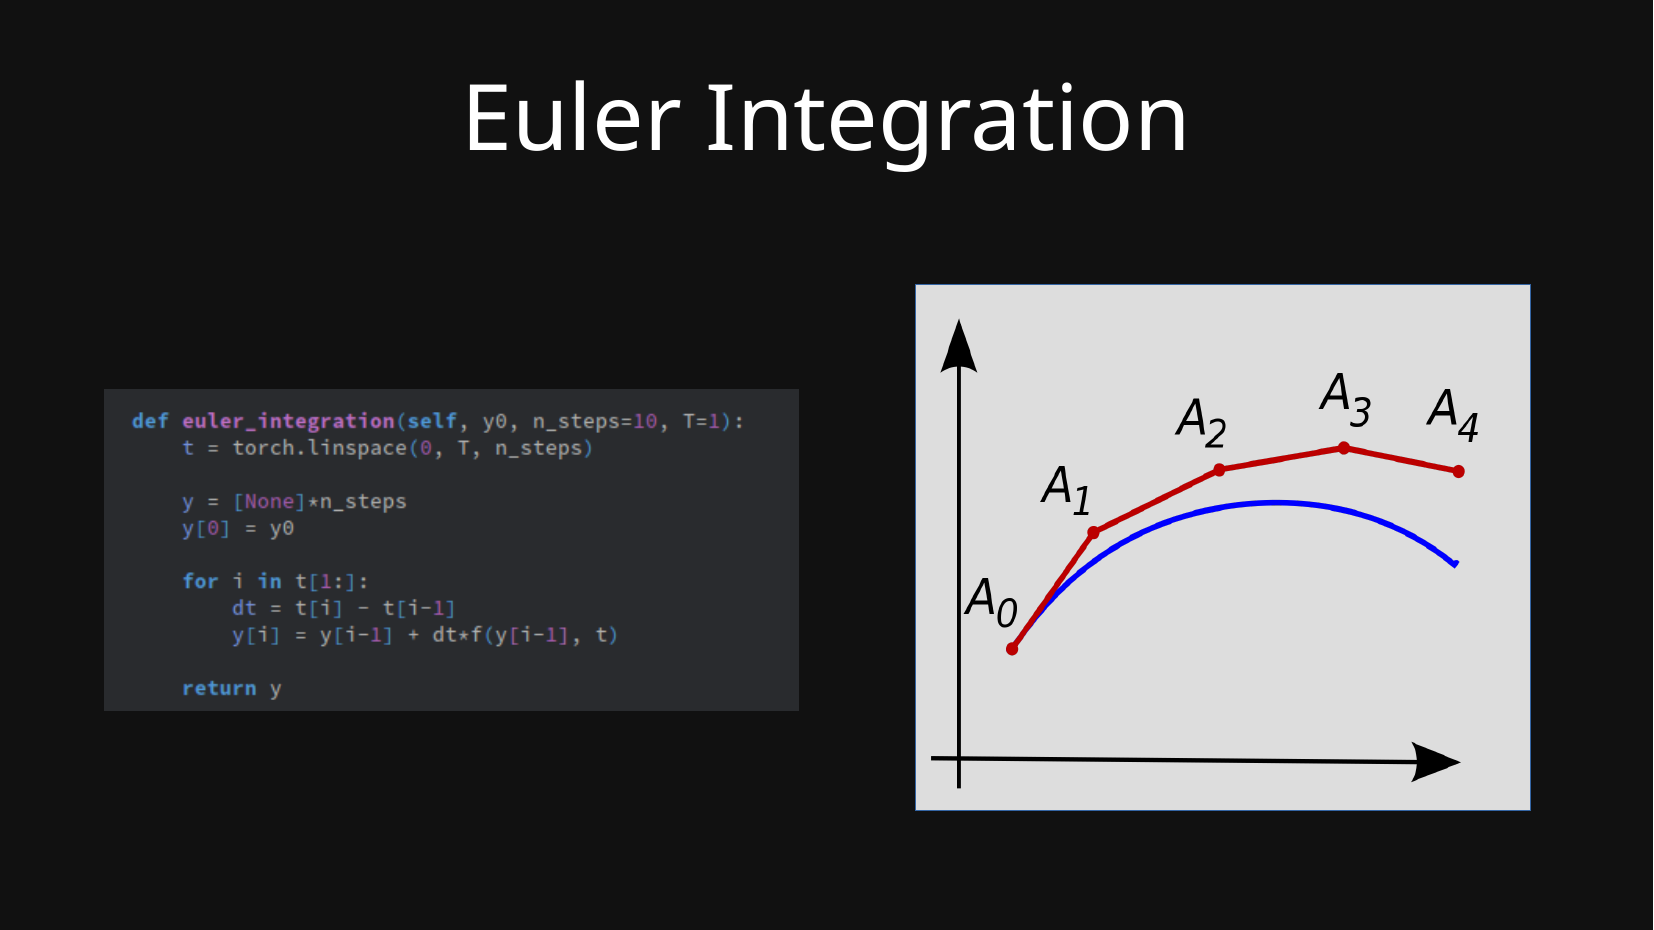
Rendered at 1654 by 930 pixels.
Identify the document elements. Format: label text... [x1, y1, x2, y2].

picture [917, 303, 1490, 792]
text_box [915, 284, 1531, 811]
picture [104, 389, 799, 711]
title Euler Integration [82, 37, 1571, 193]
